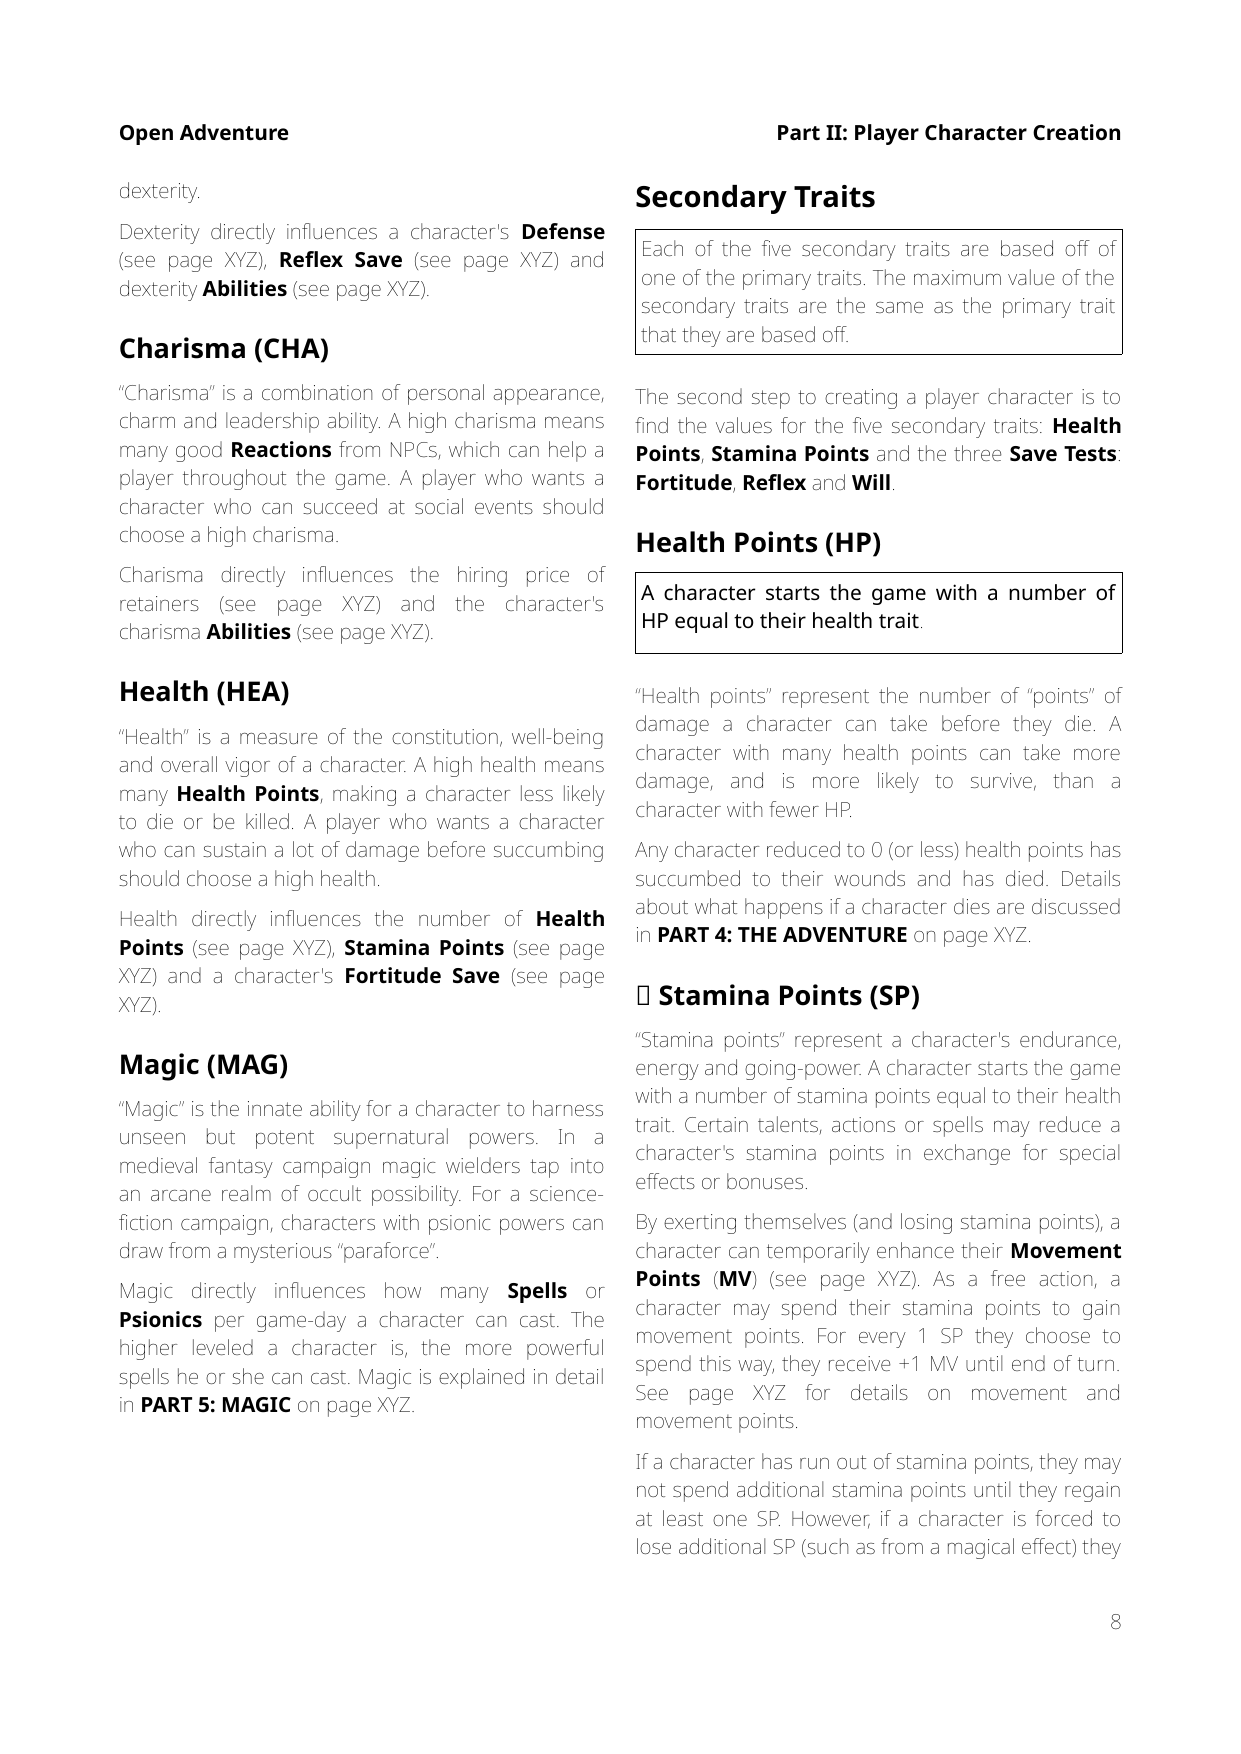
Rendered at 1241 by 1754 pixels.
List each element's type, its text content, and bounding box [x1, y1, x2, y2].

text Magic (MAG) [118, 1045, 605, 1082]
text The second step to creating a player character is to find the values for the five secondary traits: Health Points, Stamina Points and the three Save Tests: Fortitude, Reflex and Will. [635, 355, 1122, 496]
text Charisma directly influences the hiring price of retainers (see page XYZ) and the character's charisma Abilities (see page XYZ). [118, 561, 605, 646]
text “Stamina points” represent a character's endurance, energy and going-power. A character starts the game with a number of stamina points equal to their health trait. Certain talents, actions or spells may reduce a character's stamina points in exchange for special effects or bonuses. [635, 1025, 1122, 1195]
text Health directly influences the number of Health Points (see page XYZ), Stamina Points (see page XYZ) and a character's Fortitude Save (see page XYZ). [118, 904, 605, 1018]
text “Charisma” is a combination of personal appearance, charm and leadership ability. A high charisma means many good Reactions from NPCs, which can help a player throughout the game. A player who wants a character who can succeed at social events should choose a high charisma. [118, 378, 605, 549]
text dexterity. [118, 176, 605, 205]
table_header Each of the five secondary traits are based off of one of the primary traits. The maximum value of the secondary traits are the same as the primary trait that they are based off. [636, 230, 1122, 354]
text By exerting themselves (and losing stamina points), a character can temporarily enhance their Movement Points (MV) (see page XYZ). As a free action, a character may spend their stamina points to gain movement points. For every 1 SP they choose to spend this way, they receive +1 MV until end of turn. See page XYZ for details on movement and movement points. [635, 1207, 1122, 1435]
table_header A character starts the game with a number of HP equal to their health trait. [636, 573, 1122, 652]
text If a character has run out of stamina points, they may not spend additional stamina points until they regain at least one SP. However, if a character is forced to lose additional SP (such as from a magical effect) they [635, 1447, 1122, 1561]
subtitle Secondary Traits [635, 176, 1122, 216]
text “Health” is a measure of the constitution, well-being and overall vigor of a character. A high health means many Health Points, making a character less likely to die or be killed. A player who wants a character who can sustain a lot of damage before succumbing should choose a high health. [118, 722, 605, 892]
text “Health points” represent the number of “points” of damage a character can take before they die. A character with many health points can take more damage, and is more likely to survive, than a character with fewer HP. [635, 654, 1122, 823]
text Health (HEA) [118, 673, 605, 710]
text Any character reduced to 0 (or less) health points has succumbed to their wounds and has died. Details about what happens if a character dies are discussed in PART 4: THE ADVENTURE on page XYZ. [635, 835, 1122, 949]
text Health Points (HP) [635, 523, 1122, 560]
text Magic directly influences how many Spells or Psionics per game-day a character can cast. The higher leveled a character is, the more powerful spells he or she can cast. Magic is explained in detail in PART 5: MAGIC on page XYZ. [118, 1277, 605, 1419]
text  Stamina Points (SP) [635, 976, 1122, 1013]
text Charisma (CHA) [118, 329, 605, 366]
text “Magic” is the innate ability for a character to harness unseen but potent supernatural powers. In a medieval fantasy campaign magic wielders tap into an arcane realm of occult possibility. For a science-fiction campaign, characters with psionic powers can draw from a mysterious “paraforce”. [118, 1094, 605, 1264]
text Dexterity directly influences a character's Defense (see page XYZ), Reflex Save (see page XYZ) and dexterity Abilities (see page XYZ). [118, 217, 605, 302]
